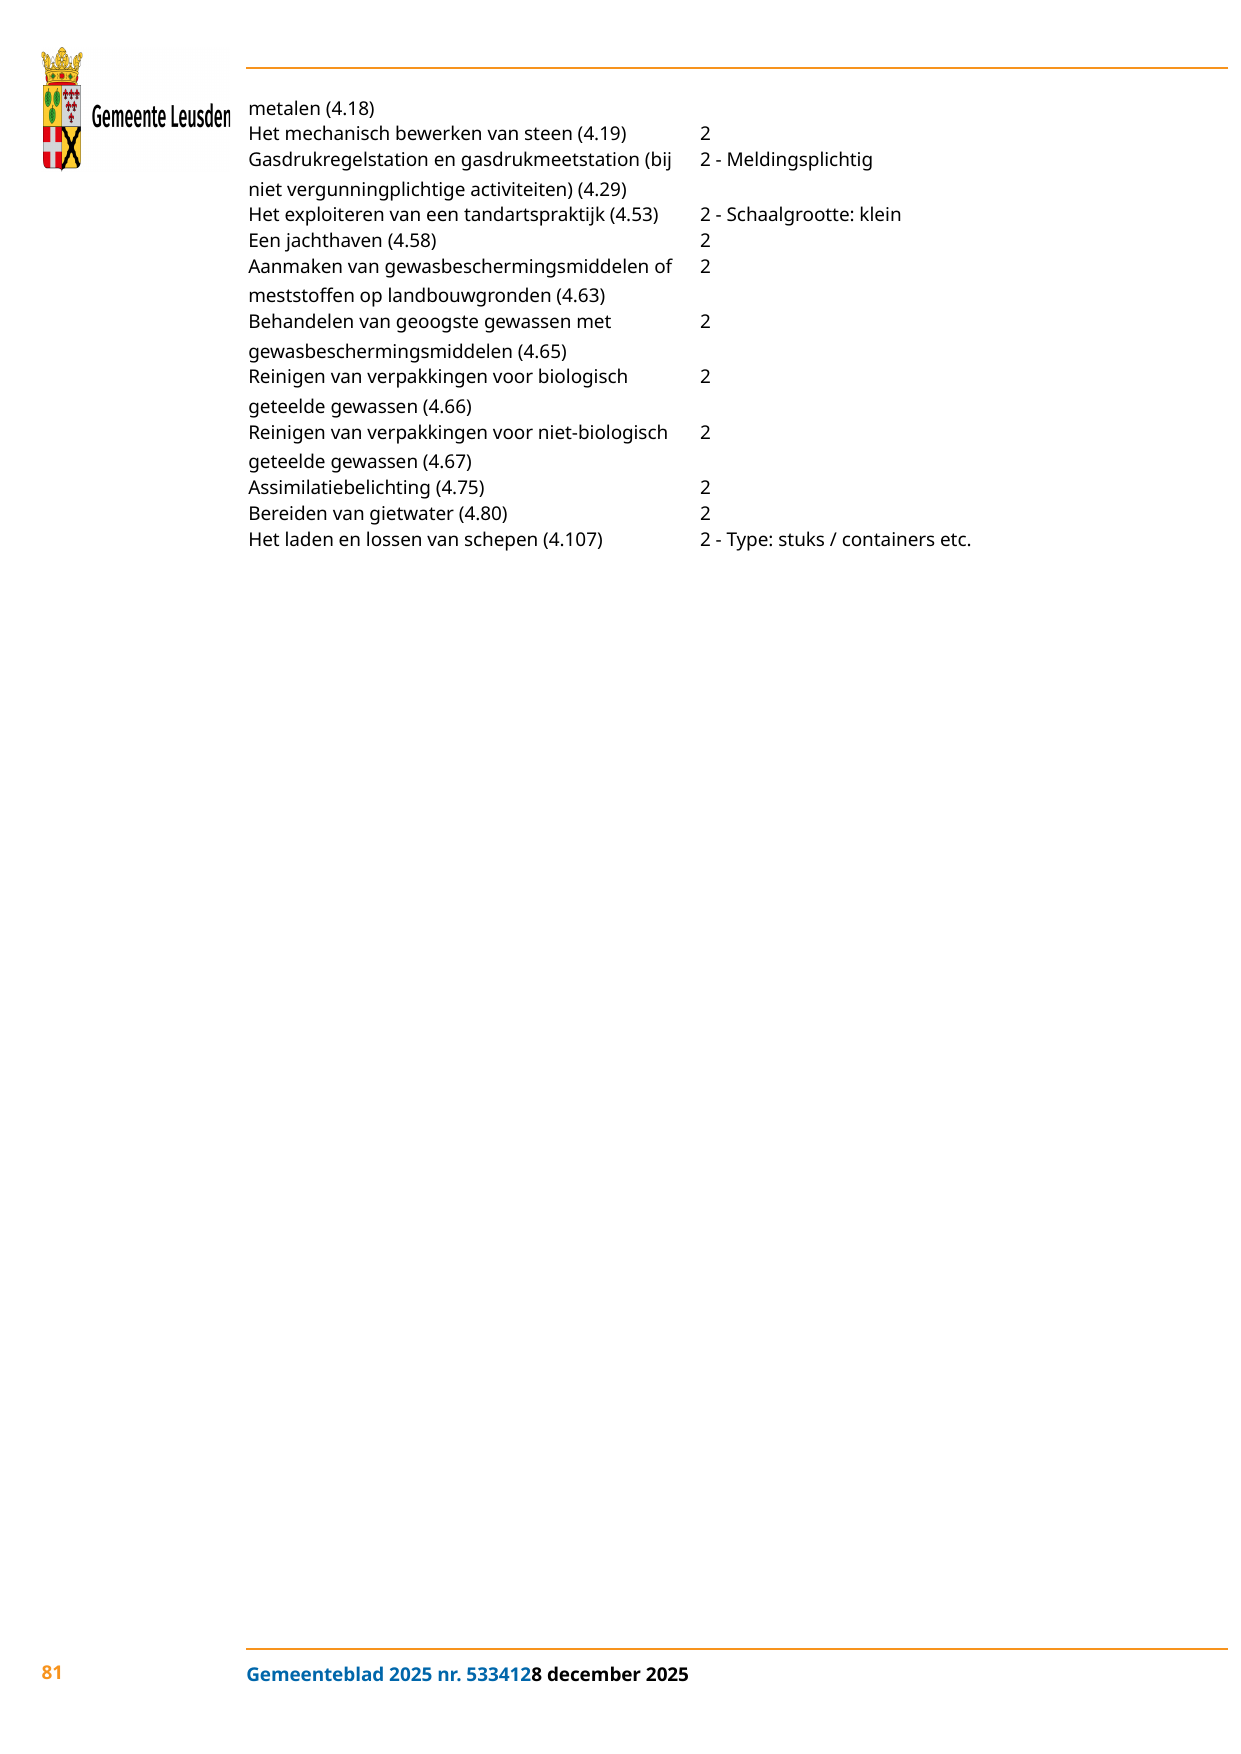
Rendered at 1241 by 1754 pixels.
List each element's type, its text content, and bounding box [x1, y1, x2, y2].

table_cell 2 [700, 227, 1152, 253]
table_cell Assimilatiebelichting (4.75) [248, 474, 700, 500]
table_cell 2 - Type: stuks / containers etc. [700, 526, 1152, 551]
table_cell 2 [700, 500, 1152, 526]
table_cell Het mechanisch bewerken van steen (4.19) [248, 121, 700, 146]
table_cell Het laden en lossen van schepen (4.107) [248, 526, 700, 551]
table_cell 2 [700, 419, 1152, 474]
table_cell 2 [700, 474, 1152, 500]
table_cell 2 [700, 308, 1152, 364]
table_cell metalen (4.18) [248, 95, 700, 121]
table_cell Reinigen van verpakkingen voor biologisch geteelde gewassen (4.66) [248, 364, 700, 419]
table_cell Gasdrukregelstation en gasdrukmeetstation (bij niet vergunningplichtige activiteiten) (4.29) [248, 146, 700, 202]
table_cell Aanmaken van gewasbeschermingsmiddelen of meststoffen op landbouwgronden (4.63) [248, 253, 700, 308]
table_cell 2 [700, 253, 1152, 308]
table_cell 2 [700, 364, 1152, 419]
picture [41, 47, 231, 172]
table_cell [700, 95, 1152, 121]
table_cell 2 - Meldingsplichtig [700, 146, 1152, 202]
table_cell Reinigen van verpakkingen voor niet-biologisch geteelde gewassen (4.67) [248, 419, 700, 474]
table_cell Het exploiteren van een tandartspraktijk (4.53) [248, 202, 700, 227]
table_cell Behandelen van geoogste gewassen met gewasbeschermingsmiddelen (4.65) [248, 308, 700, 364]
table_cell Een jachthaven (4.58) [248, 227, 700, 253]
table_cell 2 - Schaalgrootte: klein [700, 202, 1152, 227]
table_cell 2 [700, 121, 1152, 146]
table_cell Bereiden van gietwater (4.80) [248, 500, 700, 526]
